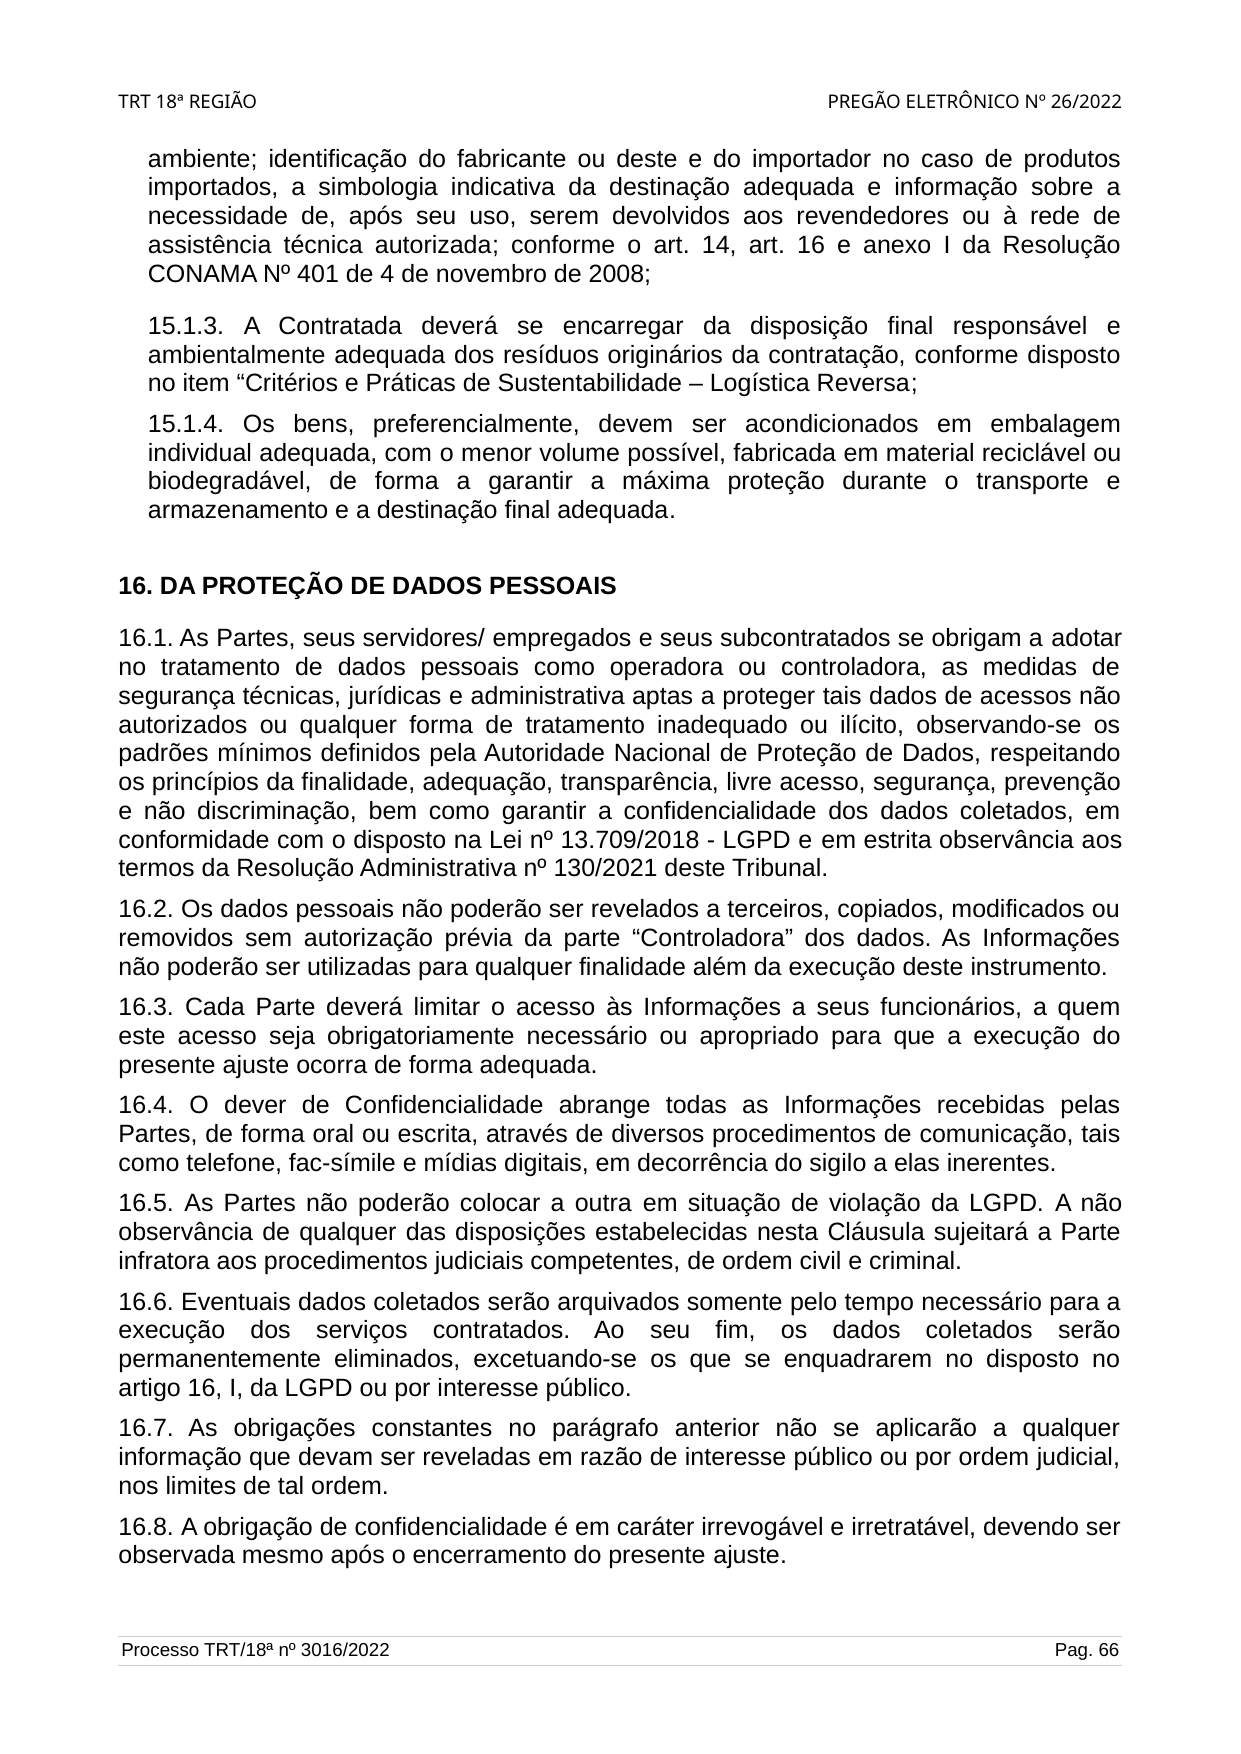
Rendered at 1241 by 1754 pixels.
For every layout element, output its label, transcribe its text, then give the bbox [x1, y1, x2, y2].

text 16.5. As Partes não poderão colocar a outra em situação de violação da LGPD. A não observância de qualquer das disposições estabelecidas nesta Cláusula sujeitará a Parte infratora aos procedimentos judiciais competentes, de ordem civil e criminal. [118, 1188, 1122, 1275]
text 16.3. Cada Parte deverá limitar o acesso às Informações a seus funcionários, a quem este acesso seja obrigatoriamente necessário ou apropriado para que a execução do presente ajuste ocorra de forma adequada. [118, 992, 1122, 1078]
text 16.8. A obrigação de confidencialidade é em caráter irrevogável e irretratável, devendo ser observada mesmo após o encerramento do presente ajuste. [118, 1512, 1122, 1569]
text ambiente; identificação do fabricante ou deste e do importador no caso de produtos importados, a simbologia indicativa da destinação adequada e informação sobre a necessidade de, após seu uso, serem devolvidos aos revendedores ou à rede de assistência técnica autorizada; conforme o art. 14, art. 16 e anexo I da Resolução CONAMA Nº 401 de 4 de novembro de 2008; [148, 143, 1122, 287]
text 15.1.4. Os bens, preferencialmente, devem ser acondicionados em embalagem individual adequada, com o menor volume possível, fabricada em material reciclável ou biodegradável, de forma a garantir a máxima proteção durante o transporte e armazenamento e a destinação final adequada. [148, 409, 1122, 524]
text 16.4. O dever de Confidencialidade abrange todas as Informações recebidas pelas Partes, de forma oral ou escrita, através de diversos procedimentos de comunicação, tais como telefone, fac-símile e mídias digitais, em decorrência do sigilo a elas inerentes. [118, 1090, 1122, 1177]
text 16.2. Os dados pessoais não poderão ser revelados a terceiros, copiados, modificados ou removidos sem autorização prévia da parte “Controladora” dos dados. As Informações não poderão ser utilizadas para qualquer finalidade além da execução deste instrumento. [118, 894, 1122, 980]
text 15.1.3. A Contratada deverá se encarregar da disposição final responsável e ambientalmente adequada dos resíduos originários da contratação, conforme disposto no item “Critérios e Práticas de Sustentabilidade – Logística Reversa; [148, 311, 1122, 397]
text 16. DA PROTEÇÃO DE DADOS PESSOAIS [118, 571, 1122, 600]
text 16.7. As obrigações constantes no parágrafo anterior não se aplicarão a qualquer informação que devam ser reveladas em razão de interesse público ou por ordem judicial, nos limites de tal ordem. [118, 1413, 1122, 1500]
text 16.1. As Partes, seus servidores/ empregados e seus subcontratados se obrigam a adotar no tratamento de dados pessoais como operadora ou controladora, as medidas de segurança técnicas, jurídicas e administrativa aptas a proteger tais dados de acessos não autorizados ou qualquer forma de tratamento inadequado ou ilícito, observando-se os padrões mínimos definidos pela Autoridade Nacional de Proteção de Dados, respeitando os princípios da finalidade, adequação, transparência, livre acesso, segurança, prevenção e não discriminação, bem como garantir a confidencialidade dos dados coletados, em conformidade com o disposto na Lei nº 13.709/2018 - LGPD e em estrita observância aos termos da Resolução Administrativa nº 130/2021 deste Tribunal. [118, 623, 1122, 882]
text 16.6. Eventuais dados coletados serão arquivados somente pelo tempo necessário para a execução dos serviços contratados. Ao seu fim, os dados coletados serão permanentemente eliminados, excetuando-se os que se enquadrarem no disposto no artigo 16, I, da LGPD ou por interesse público. [118, 1287, 1122, 1402]
